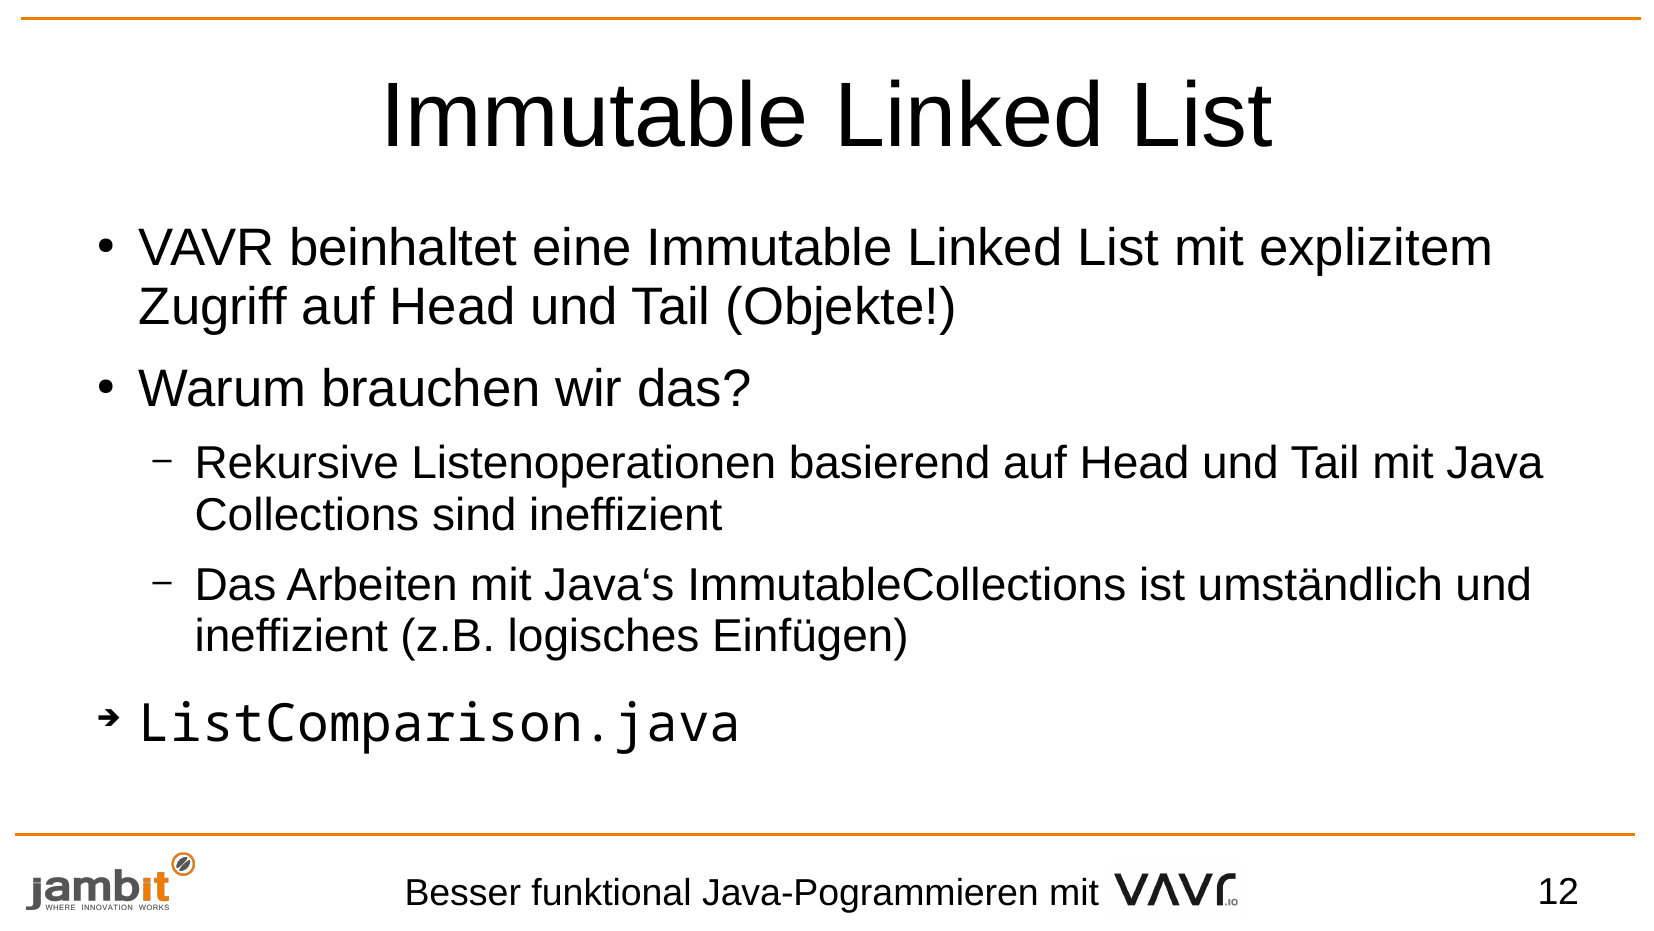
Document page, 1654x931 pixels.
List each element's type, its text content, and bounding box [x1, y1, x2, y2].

picture [1108, 861, 1244, 920]
picture [26, 852, 195, 910]
list VAVR beinhaltet eine Immutable Linked List mit explizitem Zugriff auf Head und Tail (Objekte!) Warum brauchen wir das? Rekursive Listenoperationen basierend auf Head und Tail mit Java Collections sind ineffizient Das Arbeiten mit Java‘s ImmutableCollections ist umständlich und ineffizient (z.B. logisches Einfügen) ListComparison.java [82, 217, 1571, 758]
title Immutable Linked List [82, 37, 1571, 193]
